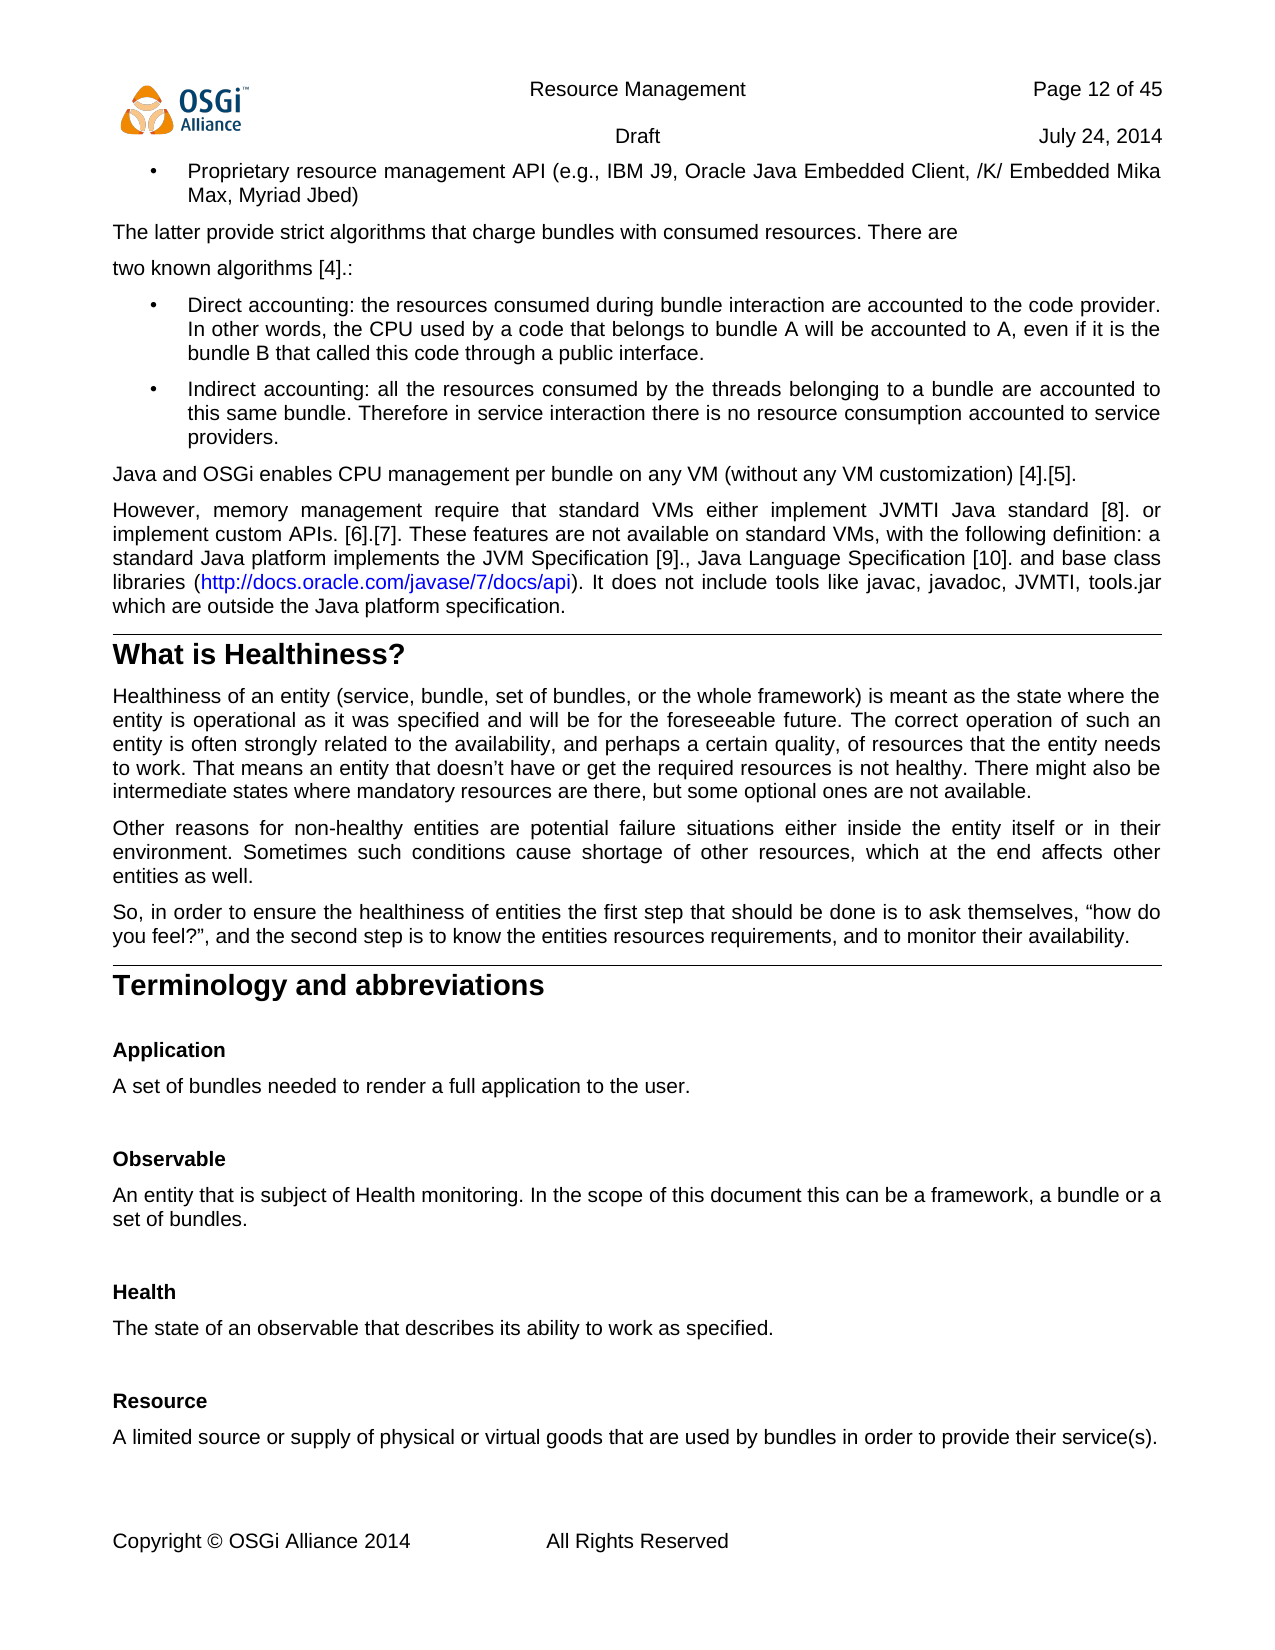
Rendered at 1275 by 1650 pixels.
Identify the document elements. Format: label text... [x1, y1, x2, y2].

text Healthiness of an entity (service, bundle, set of bundles, or the whole framework) is meant as the state where the entity is operational as it was specified and will be for the foreseeable future. The correct operation of such an entity is often strongly related to the availability, and perhaps a certain quality, of resources that the entity needs to work. That means an entity that doesn’t have or get the required resources is not healthy. There might also be intermediate states where mandatory resources are there, but some optional ones are not available. [112, 683, 1162, 803]
subtitle What is Healthiness? [112, 635, 1162, 671]
text Other reasons for non-healthy entities are potential failure situations either inside the entity itself or in their environment. Sometimes such conditions cause shortage of other resources, which at the end affects other entities as well. [112, 816, 1162, 888]
subtitle Terminology and abbreviations [112, 966, 1162, 1001]
text Java and OSGi enables CPU management per bundle on any VM (without any VM customization) [4].[5]. [112, 461, 1162, 485]
list Indirect accounting: all the resources consumed by the threads belonging to a bundle are accounted to this same bundle. Therefore in service interaction there is no resource consumption accounted to service providers. [150, 377, 1162, 449]
text So, in order to ensure the healthiness of entities the first step that should be done is to ask themselves, “how do you feel?”, and the second step is to know the entities resources requirements, and to monitor their availability. [112, 900, 1162, 948]
text The state of an observable that describes its ability to work as specified. [112, 1316, 1162, 1340]
text Resource [112, 1389, 1162, 1413]
text The latter provide strict algorithms that charge bundles with consumed resources. There are [112, 219, 1162, 243]
text Observable [112, 1147, 1162, 1171]
text A limited source or supply of physical or virtual goods that are used by bundles in order to provide their service(s). [112, 1425, 1162, 1449]
list Proprietary resource management API (e.g., IBM J9, Oracle Java Embedded Client, /K/ Embedded Mika Max, Myriad Jbed) [150, 159, 1162, 207]
text An entity that is subject of Health monitoring. In the scope of this document this can be a framework, a bundle or a set of bundles. [112, 1183, 1162, 1231]
text However, memory management require that standard VMs either implement JVMTI Java standard [8]. or implement custom APIs. [6].[7]. These features are not available on standard VMs, with the following definition: a standard Java platform implements the JVM Specification [9]., Java Language Specification [10]. and base class libraries (http://docs.oracle.com/javase/7/docs/api). It does not include tools like javac, javadoc, JVMTI, tools.jar which are outside the Java platform specification. [112, 498, 1162, 618]
text Application [112, 1038, 1162, 1062]
text two known algorithms [4].: [112, 256, 1162, 280]
list Direct accounting: the resources consumed during bundle interaction are accounted to the code provider. In other words, the CPU used by a code that belongs to bundle A will be accounted to A, even if it is the bundle B that called this code through a public interface. [150, 292, 1162, 364]
picture [113, 78, 257, 142]
text A set of bundles needed to render a full application to the user. [112, 1074, 1162, 1098]
text Health [112, 1280, 1162, 1304]
